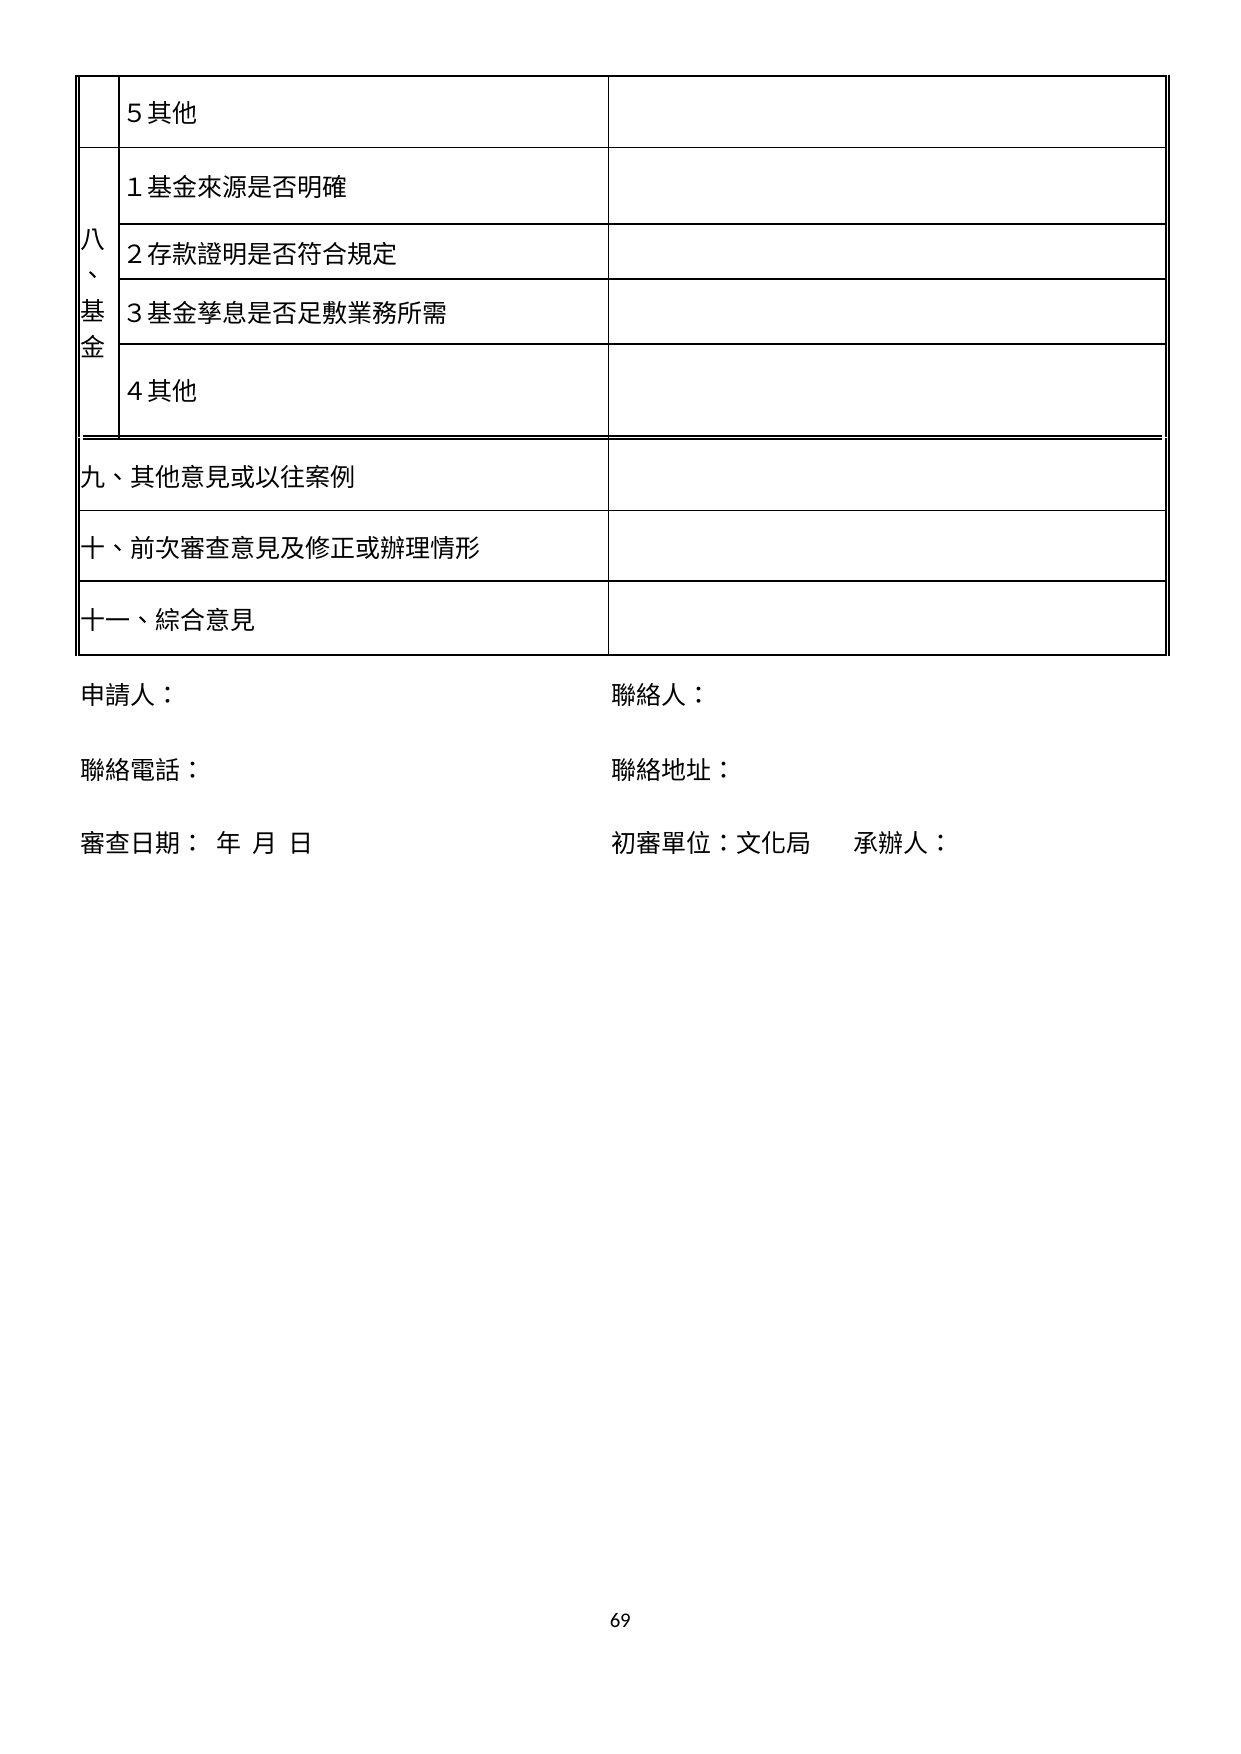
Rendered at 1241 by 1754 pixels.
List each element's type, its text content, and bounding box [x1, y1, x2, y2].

table_cell ３基金孳息是否足敷業務所需 [120, 280, 608, 343]
table_cell 初審單位：文化局 承辦人： [608, 805, 1168, 879]
table_cell ２存款證明是否符合規定 [120, 225, 608, 278]
table_cell [609, 77, 1165, 147]
table_cell 十一、綜合意見 [80, 582, 608, 654]
table_cell [609, 511, 1165, 580]
table_cell [609, 280, 1165, 343]
table_cell 申請人： [77, 654, 608, 732]
table_cell [609, 225, 1165, 278]
table_cell [609, 345, 1165, 435]
table_cell [609, 435, 1168, 510]
table_cell 聯絡人： [608, 654, 1168, 732]
table_cell 九、其他意見或以往案例 [77, 435, 608, 510]
table_cell ５其他 [120, 77, 608, 147]
table_cell [609, 582, 1165, 654]
table_cell 審查日期： 年 月 日 [77, 805, 608, 879]
table_cell 八、基金 [80, 148, 118, 435]
table_cell ４其他 [120, 345, 608, 435]
table_cell 聯絡電話： [77, 732, 608, 805]
table_cell １基金來源是否明確 [120, 148, 608, 223]
table_cell 聯絡地址： [608, 732, 1168, 805]
table_cell 十、前次審查意見及修正或辦理情形 [80, 511, 608, 580]
table_cell [609, 148, 1165, 223]
